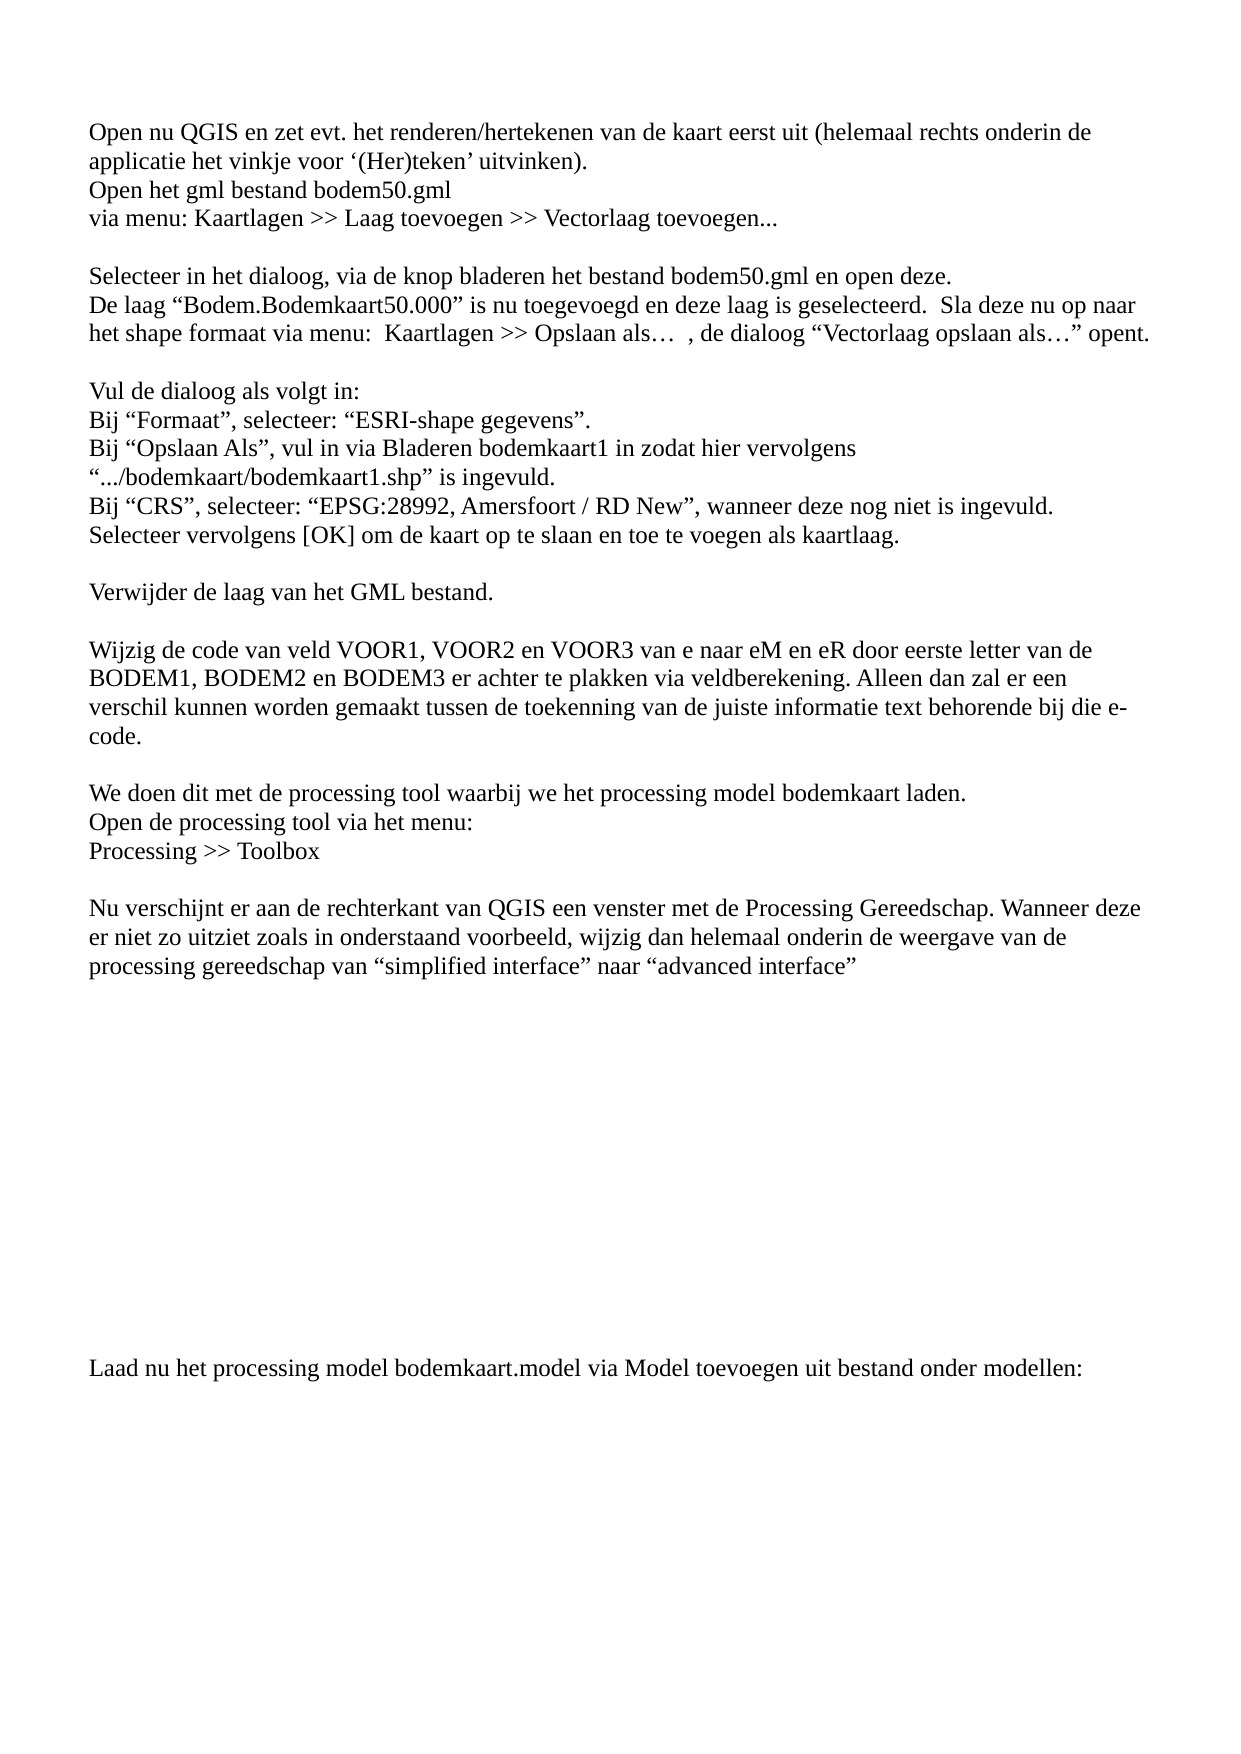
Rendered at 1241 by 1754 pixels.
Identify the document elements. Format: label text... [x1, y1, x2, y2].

text Vul de dialoog als volgt in: [88, 376, 1152, 405]
text We doen dit met de processing tool waarbij we het processing model bodemkaart laden. [88, 778, 1152, 807]
text Open nu QGIS en zet evt. het renderen/hertekenen van de kaart eerst uit (helemaal rechts onderin de applicatie het vinkje voor ‘(Her)teken’ uitvinken). [88, 117, 1152, 175]
text Selecteer vervolgens [OK] om de kaart op te slaan en toe te voegen als kaartlaag. [88, 520, 1152, 548]
text De laag “Bodem.Bodemkaart50.000” is nu toegevoegd en deze laag is geselecteerd. Sla deze nu op naar het shape formaat via menu: Kaartlagen >> Opslaan als… , de dialoog “Vectorlaag opslaan als…” opent. [88, 290, 1152, 347]
text via menu: Kaartlagen >> Laag toevoegen >> Vectorlaag toevoegen... [88, 203, 1152, 232]
text Bij “Formaat”, selecteer: “ESRI-shape gegevens”. [88, 405, 1152, 433]
text Bij “CRS”, selecteer: “EPSG:28992, Amersfoort / RD New”, wanneer deze nog niet is ingevuld. [88, 491, 1152, 520]
text Open het gml bestand bodem50.gml [88, 175, 1152, 203]
text Nu verschijnt er aan de rechterkant van QGIS een venster met de Processing Gereedschap. Wanneer deze er niet zo uitziet zoals in onderstaand voorbeeld, wijzig dan helemaal onderin de weergave van de processing gereedschap van “simplified interface” naar “advanced interface” [88, 893, 1152, 980]
text Verwijder de laag van het GML bestand. [88, 577, 1152, 606]
text Open de processing tool via het menu: [88, 807, 1152, 836]
text Bij “Opslaan Als”, vul in via Bladeren bodemkaart1 in zodat hier vervolgens “.../bodemkaart/bodemkaart1.shp” is ingevuld. [88, 433, 1152, 491]
text Laad nu het processing model bodemkaart.model via Model toevoegen uit bestand onder modellen: [88, 1008, 1152, 1382]
text Processing >> Toolbox [88, 836, 1152, 865]
text Selecteer in het dialoog, via de knop bladeren het bestand bodem50.gml en open deze. [88, 261, 1152, 290]
text Wijzig de code van veld VOOR1, VOOR2 en VOOR3 van e naar eM en eR door eerste letter van de BODEM1, BODEM2 en BODEM3 er achter te plakken via veldberekening. Alleen dan zal er een verschil kunnen worden gemaakt tussen de toekenning van de juiste informatie text behorende bij die e-code. [88, 635, 1152, 750]
